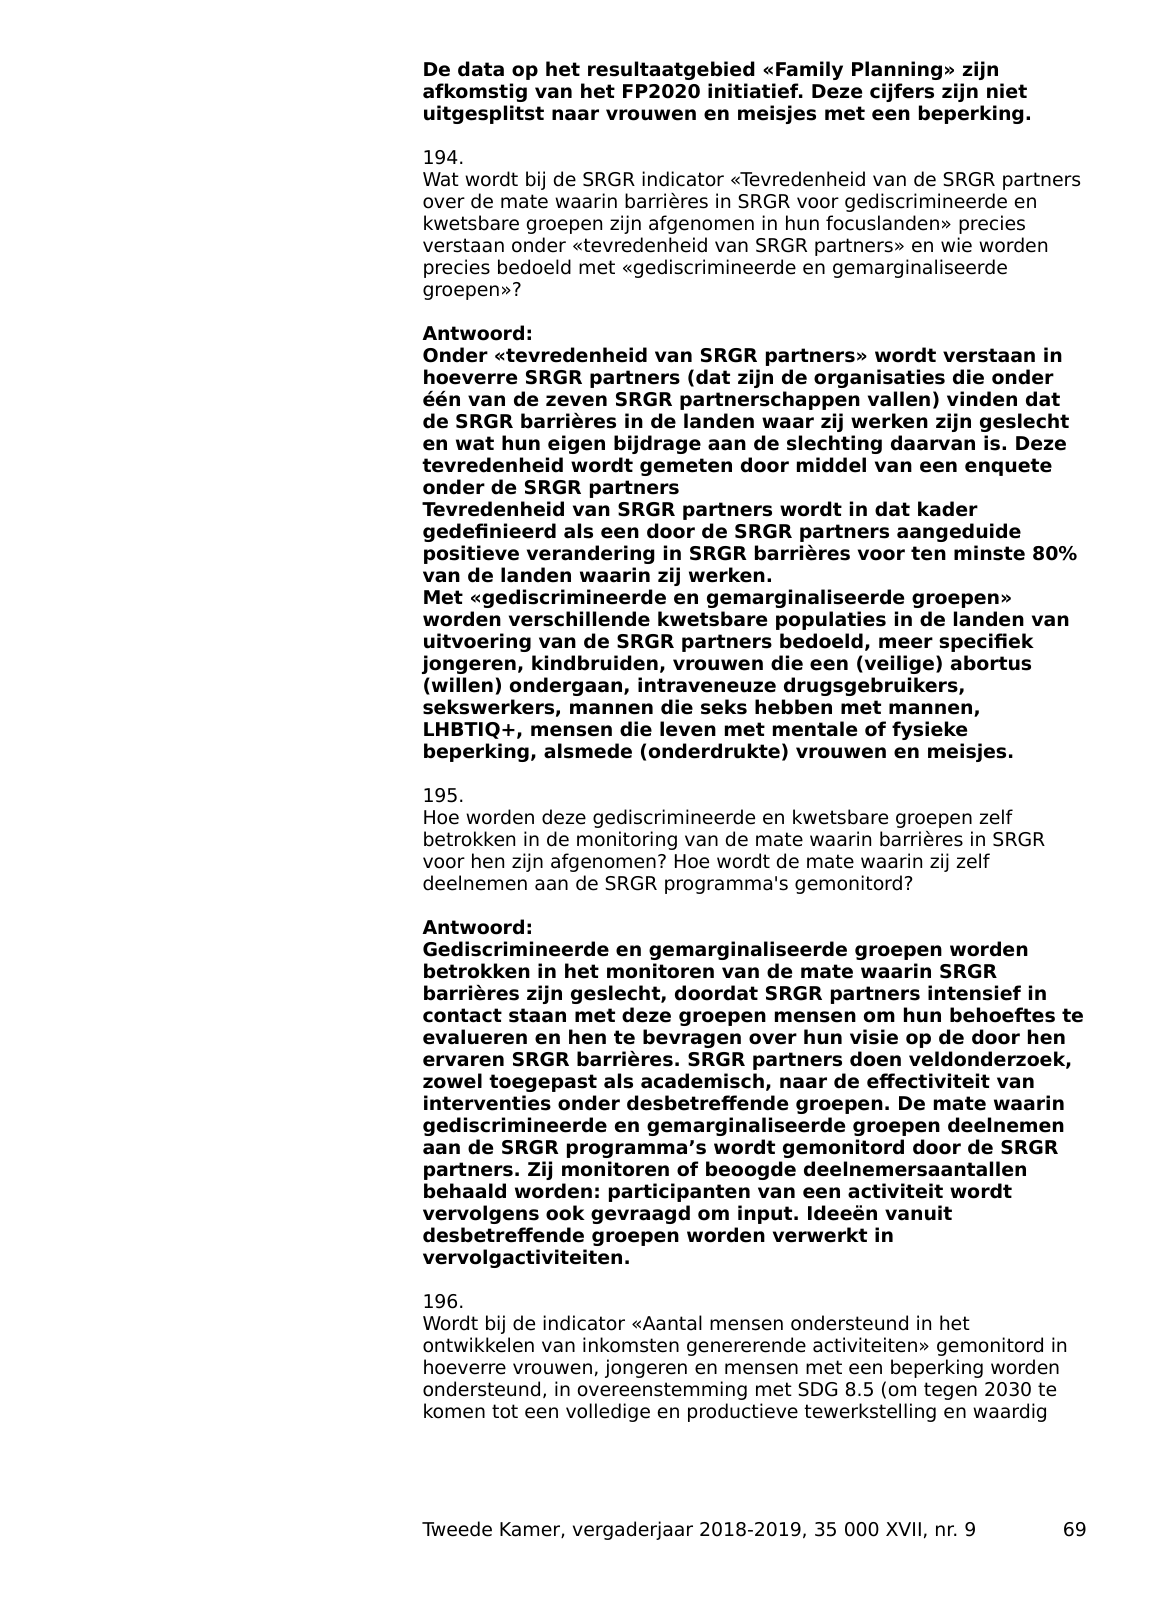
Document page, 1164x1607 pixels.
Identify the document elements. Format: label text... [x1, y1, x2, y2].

text 194. [422, 147, 1087, 169]
text 196. [422, 1291, 1087, 1313]
text 195. [422, 785, 1087, 807]
text Onder «tevredenheid van SRGR partners» wordt verstaan in hoeverre SRGR partners (dat zijn de organisaties die onder één van de zeven SRGR partnerschappen vallen) vinden dat de SRGR barrières in de landen waar zij werken zijn geslecht en wat hun eigen bijdrage aan de slechting daarvan is. Deze tevredenheid wordt gemeten door middel van een enquete onder de SRGR partners [422, 345, 1087, 499]
text Wordt bij de indicator «Aantal mensen ondersteund in het ontwikkelen van inkomsten genererende activiteiten» gemonitord in hoeverre vrouwen, jongeren en mensen met een beperking worden ondersteund, in overeenstemming met SDG 8.5 (om tegen 2030 te komen tot een volledige en productieve tewerkstelling en waardig [422, 1313, 1087, 1423]
text Gediscrimineerde en gemarginaliseerde groepen worden betrokken in het monitoren van de mate waarin SRGR barrières zijn geslecht, doordat SRGR partners intensief in contact staan met deze groepen mensen om hun behoeftes te evalueren en hen te bevragen over hun visie op de door hen ervaren SRGR barrières. SRGR partners doen veldonderzoek, zowel toegepast als academisch, naar de effectiviteit van interventies onder desbetreffende groepen. De mate waarin gediscrimineerde en gemarginaliseerde groepen deelnemen aan de SRGR programma’s wordt gemonitord door de SRGR partners. Zij monitoren of beoogde deelnemersaantallen behaald worden: participanten van een activiteit wordt vervolgens ook gevraagd om input. Ideeën vanuit desbetreffende groepen worden verwerkt in vervolgactiviteiten. [422, 939, 1087, 1269]
text Met «gediscrimineerde en gemarginaliseerde groepen» worden verschillende kwetsbare populaties in de landen van uitvoering van de SRGR partners bedoeld, meer specifiek jongeren, kindbruiden, vrouwen die een (veilige) abortus (willen) ondergaan, intraveneuze drugsgebruikers, sekswerkers, mannen die seks hebben met mannen, LHBTIQ+, mensen die leven met mentale of fysieke beperking, alsmede (onderdrukte) vrouwen en meisjes. [422, 587, 1087, 763]
text De data op het resultaatgebied «Family Planning» zijn afkomstig van het FP2020 initiatief. Deze cijfers zijn niet uitgesplitst naar vrouwen en meisjes met een beperking. [422, 59, 1087, 125]
text Wat wordt bij de SRGR indicator «Tevredenheid van de SRGR partners over de mate waarin barrières in SRGR voor gediscrimineerde en kwetsbare groepen zijn afgenomen in hun focuslanden» precies verstaan onder «tevredenheid van SRGR partners» en wie worden precies bedoeld met «gediscrimineerde en gemarginaliseerde groepen»? [422, 169, 1087, 301]
text Antwoord: [422, 323, 1087, 345]
text Antwoord: [422, 917, 1087, 939]
text Hoe worden deze gediscrimineerde en kwetsbare groepen zelf betrokken in de monitoring van de mate waarin barrières in SRGR voor hen zijn afgenomen? Hoe wordt de mate waarin zij zelf deelnemen aan de SRGR programma's gemonitord? [422, 807, 1087, 895]
text Tevredenheid van SRGR partners wordt in dat kader gedefinieerd als een door de SRGR partners aangeduide positieve verandering in SRGR barrières voor ten minste 80% van de landen waarin zij werken. [422, 499, 1087, 587]
